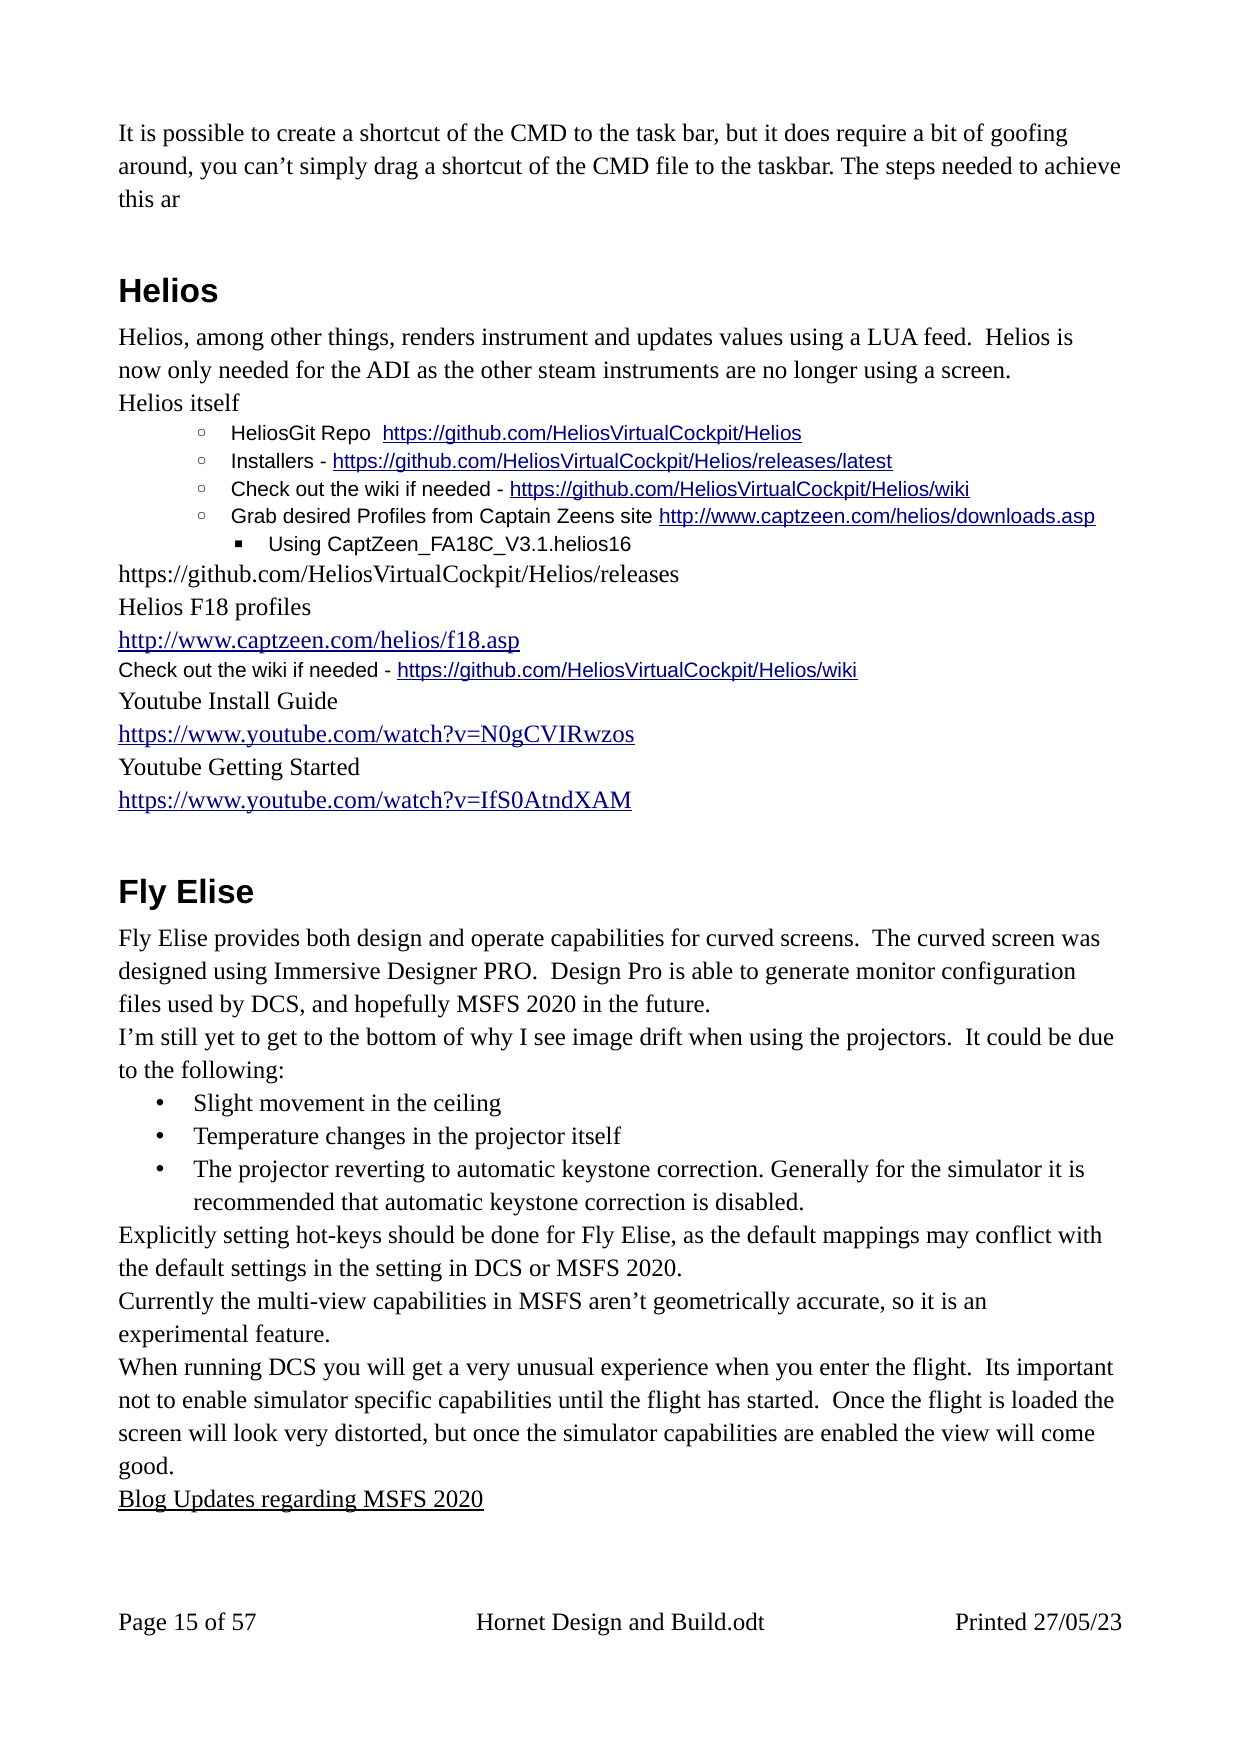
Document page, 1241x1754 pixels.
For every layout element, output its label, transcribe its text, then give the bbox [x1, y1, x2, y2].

subtitle Fly Elise [118, 872, 1122, 910]
subtitle Helios [118, 271, 1122, 310]
text Helios, among other things, renders instrument and updates values using a LUA feed. Helios is now only needed for the ADI as the other steam instruments are no longer using a screen. [118, 322, 1122, 384]
list The projector reverting to automatic keystone correction. Generally for the simulator it is recommended that automatic keystone correction is disabled. [156, 1154, 1122, 1216]
text Check out the wiki if needed - https://github.com/HeliosVirtualCockpit/Helios/wiki [118, 658, 1122, 682]
text Youtube Install Guide [118, 686, 1122, 714]
list Using CaptZeen_FA18C_V3.1.helios16 [231, 532, 1122, 556]
list Check out the wiki if needed - https://github.com/HeliosVirtualCockpit/Helios/wiki [193, 476, 1122, 501]
text Youtube Getting Started [118, 752, 1122, 781]
text https://github.com/HeliosVirtualCockpit/Helios/releases [118, 559, 1122, 588]
text Helios F18 profiles [118, 592, 1122, 621]
list Slight movement in the ceiling [156, 1088, 1122, 1117]
list HeliosGit Repo https://github.com/HeliosVirtualCockpit/Helios [193, 421, 1122, 445]
list Temperature changes in the projector itself [156, 1121, 1122, 1150]
text Currently the multi-view capabilities in MSFS aren’t geometrically accurate, so it is an experimental feature. [118, 1286, 1122, 1348]
text Fly Elise provides both design and operate capabilities for curved screens. The curved screen was designed using Immersive Designer PRO. Design Pro is able to generate monitor configuration files used by DCS, and hopefully MSFS 2020 in the future. [118, 923, 1122, 1018]
text It is possible to create a shortcut of the CMD to the task bar, but it does require a bit of goofing around, you can’t simply drag a shortcut of the CMD file to the taskbar. The steps needed to achieve this ar [118, 118, 1122, 213]
list Grab desired Profiles from Captain Zeens site http://www.captzeen.com/helios/downloads.asp [193, 504, 1122, 528]
list Installers - https://github.com/HeliosVirtualCockpit/Helios/releases/latest [193, 449, 1122, 473]
text Helios itself [118, 388, 1122, 417]
text I’m still yet to get to the bottom of why I see image drift when using the projectors. It could be due to the following: [118, 1022, 1122, 1084]
text Blog Updates regarding MSFS 2020 [118, 1484, 1122, 1513]
text https://www.youtube.com/watch?v=N0gCVIRwzos [118, 719, 1122, 748]
text http://www.captzeen.com/helios/f18.asp [118, 625, 1122, 654]
text Explicitly setting hot-keys should be done for Fly Elise, as the default mappings may conflict with the default settings in the setting in DCS or MSFS 2020. [118, 1220, 1122, 1282]
text https://www.youtube.com/watch?v=IfS0AtndXAM [118, 785, 1122, 814]
text When running DCS you will get a very unusual experience when you enter the flight. Its important not to enable simulator specific capabilities until the flight has started. Once the flight is loaded the screen will look very distorted, but once the simulator capabilities are enabled the view will come good. [118, 1352, 1122, 1480]
